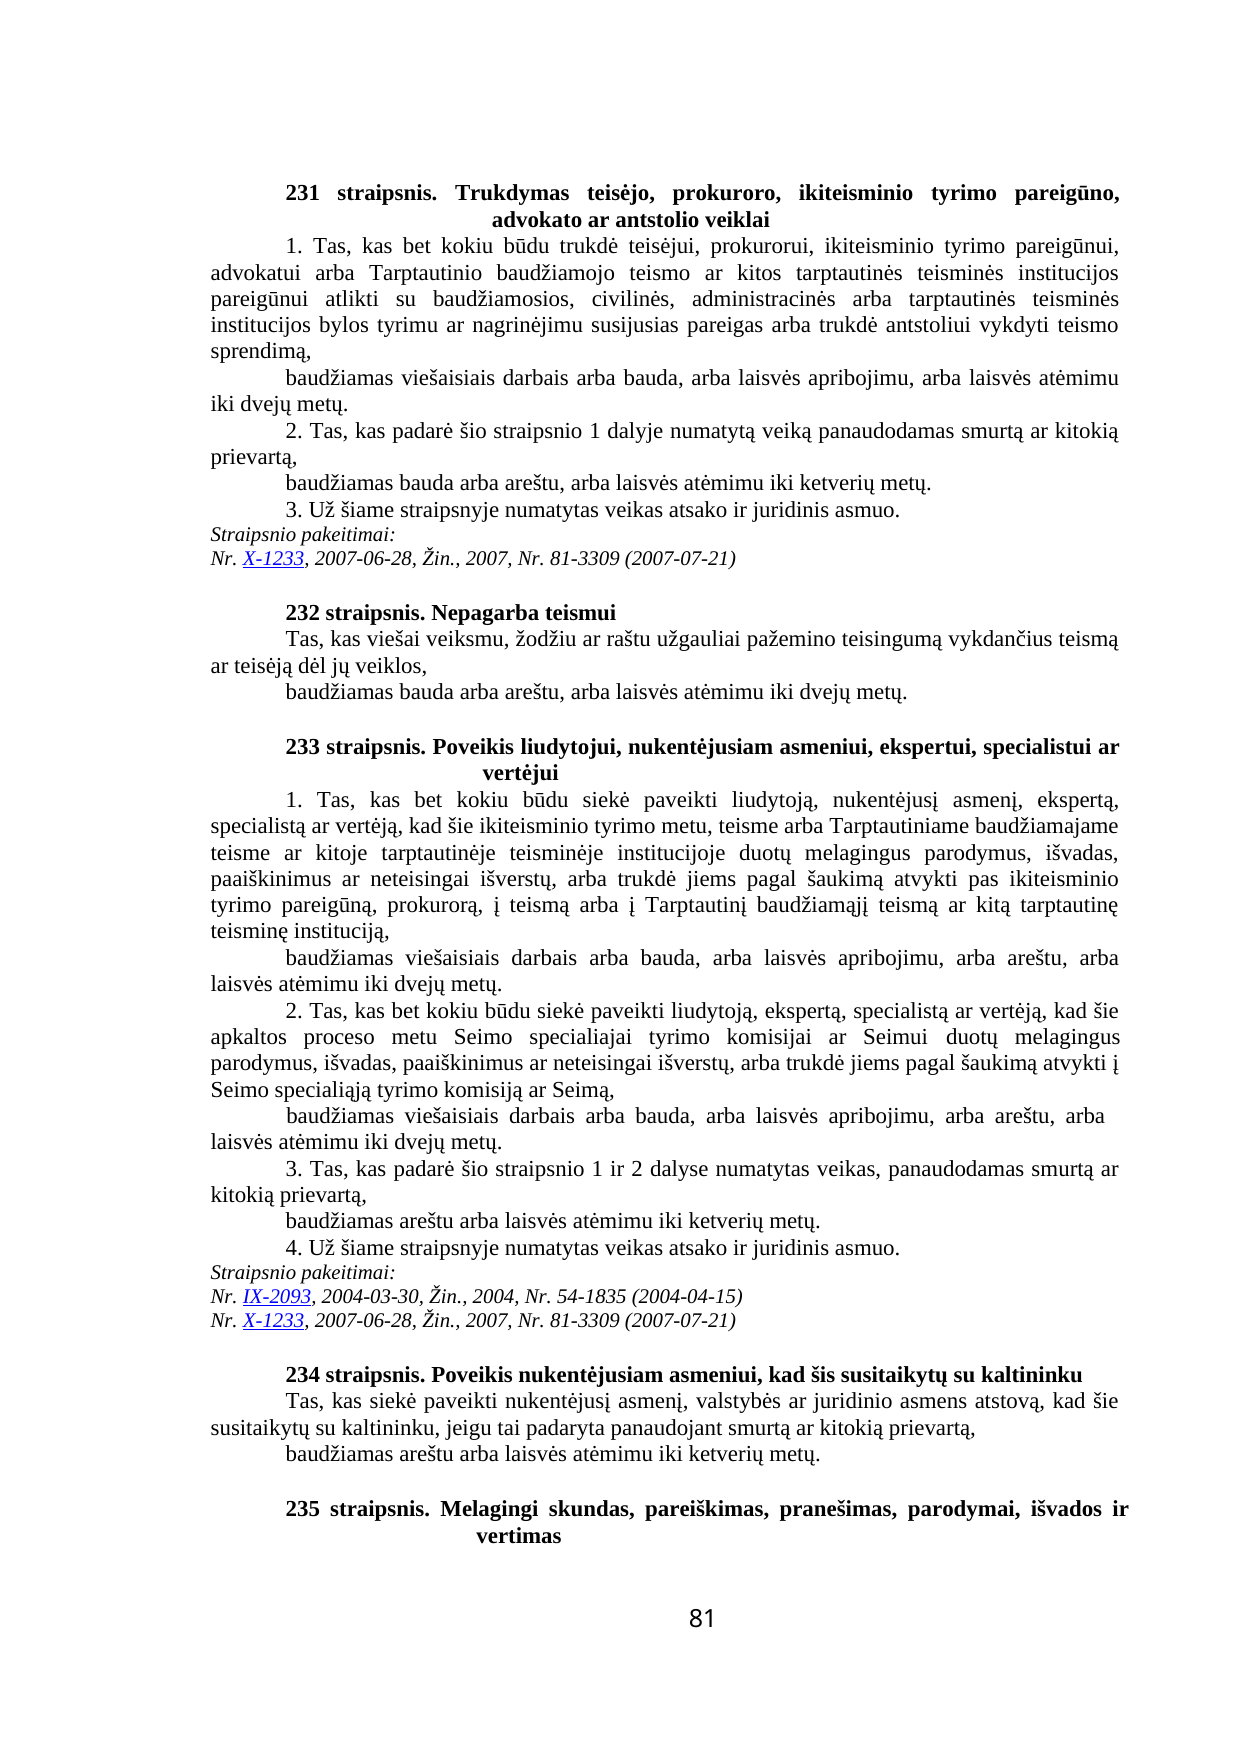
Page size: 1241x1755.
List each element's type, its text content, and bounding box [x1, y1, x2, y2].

text Nr. X-1233, 2007-06-28, Žin., 2007, Nr. 81-3309 (2007-07-21) [210, 1308, 1120, 1332]
text baudžiamas bauda arba areštu, arba laisvės atėmimu iki dvejų metų. [210, 678, 1120, 704]
text baudžiamas areštu arba laisvės atėmimu iki ketverių metų. [210, 1207, 1120, 1234]
text 231 straipsnis. Trukdymas teisėjo, prokuroro, ikiteisminio tyrimo pareigūno, advokato ar antstolio veiklai [285, 179, 1120, 232]
text baudžiamas viešaisiais darbais arba bauda, arba laisvės apribojimu, arba areštu, arba laisvės atėmimu iki dvejų metų. [210, 1102, 1106, 1155]
text 235 straipsnis. Melagingi skundas, pareiškimas, pranešimas, parodymai, išvados ir vertimas [285, 1495, 1129, 1548]
text 1. Tas, kas bet kokiu būdu siekė paveikti liudytoją, nukentėjusį asmenį, ekspertą, specialistą ar vertėją, kad šie ikiteisminio tyrimo metu, teisme arba Tarptautiniame baudžiamajame teisme ar kitoje tarptautinėje teisminėje institucijoje duotų melagingus parodymus, išvadas, paaiškinimus ar neteisingai išverstų, arba trukdė jiems pagal šaukimą atvykti pas ikiteisminio tyrimo pareigūną, prokurorą, į teismą arba į Tarptautinį baudžiamąjį teismą ar kitą tarptautinę teisminę instituciją, [210, 786, 1120, 944]
text baudžiamas viešaisiais darbais arba bauda, arba laisvės apribojimu, arba areštu, arba laisvės atėmimu iki dvejų metų. [210, 944, 1120, 997]
text Tas, kas viešai veiksmu, žodžiu ar raštu užgauliai pažemino teisingumą vykdančius teismą ar teisėją dėl jų veiklos, [210, 625, 1120, 678]
text Nr. IX-2093, 2004-03-30, Žin., 2004, Nr. 54-1835 (2004-04-15) [210, 1284, 1120, 1308]
text Straipsnio pakeitimai: [210, 1260, 1120, 1284]
text 232 straipsnis. Nepagarba teismui [210, 599, 1120, 625]
text Straipsnio pakeitimai: [210, 522, 1120, 546]
text Tas, kas siekė paveikti nukentėjusį asmenį, valstybės ar juridinio asmens atstovą, kad šie susitaikytų su kaltininku, jeigu tai padaryta panaudojant smurtą ar kitokią prievartą, [210, 1387, 1120, 1440]
text 2. Tas, kas padarė šio straipsnio 1 dalyje numatytą veiką panaudodamas smurtą ar kitokią prievartą, [210, 417, 1120, 469]
text 234 straipsnis. Poveikis nukentėjusiam asmeniui, kad šis susitaikytų su kaltininku [285, 1361, 1120, 1387]
text 3. Tas, kas padarė šio straipsnio 1 ir 2 dalyse numatytas veikas, panaudodamas smurtą ar kitokią prievartą, [210, 1155, 1120, 1207]
text 3. Už šiame straipsnyje numatytas veikas atsako ir juridinis asmuo. [210, 496, 1120, 522]
text Nr. X-1233, 2007-06-28, Žin., 2007, Nr. 81-3309 (2007-07-21) [210, 546, 1120, 570]
text 2. Tas, kas bet kokiu būdu siekė paveikti liudytoją, ekspertą, specialistą ar vertėją, kad šie apkaltos proceso metu Seimo specialiajai tyrimo komisijai ar Seimui duotų melagingus parodymus, išvadas, paaiškinimus ar neteisingai išverstų, arba trukdė jiems pagal šaukimą atvykti į Seimo specialiąją tyrimo komisiją ar Seimą, [210, 997, 1120, 1102]
text 4. Už šiame straipsnyje numatytas veikas atsako ir juridinis asmuo. [210, 1234, 1120, 1260]
text baudžiamas bauda arba areštu, arba laisvės atėmimu iki ketverių metų. [210, 469, 1120, 496]
text 1. Tas, kas bet kokiu būdu trukdė teisėjui, prokurorui, ikiteisminio tyrimo pareigūnui, advokatui arba Tarptautinio baudžiamojo teismo ar kitos tarptautinės teisminės institucijos pareigūnui atlikti su baudžiamosios, civilinės, administracinės arba tarptautinės teisminės institucijos bylos tyrimu ar nagrinėjimu susijusias pareigas arba trukdė antstoliui vykdyti teismo sprendimą, [210, 232, 1120, 364]
text 233 straipsnis. Poveikis liudytojui, nukentėjusiam asmeniui, ekspertui, specialistui ar vertėjui [285, 733, 1120, 786]
text baudžiamas areštu arba laisvės atėmimu iki ketverių metų. [210, 1440, 1120, 1467]
text baudžiamas viešaisiais darbais arba bauda, arba laisvės apribojimu, arba laisvės atėmimu iki dvejų metų. [210, 364, 1120, 417]
